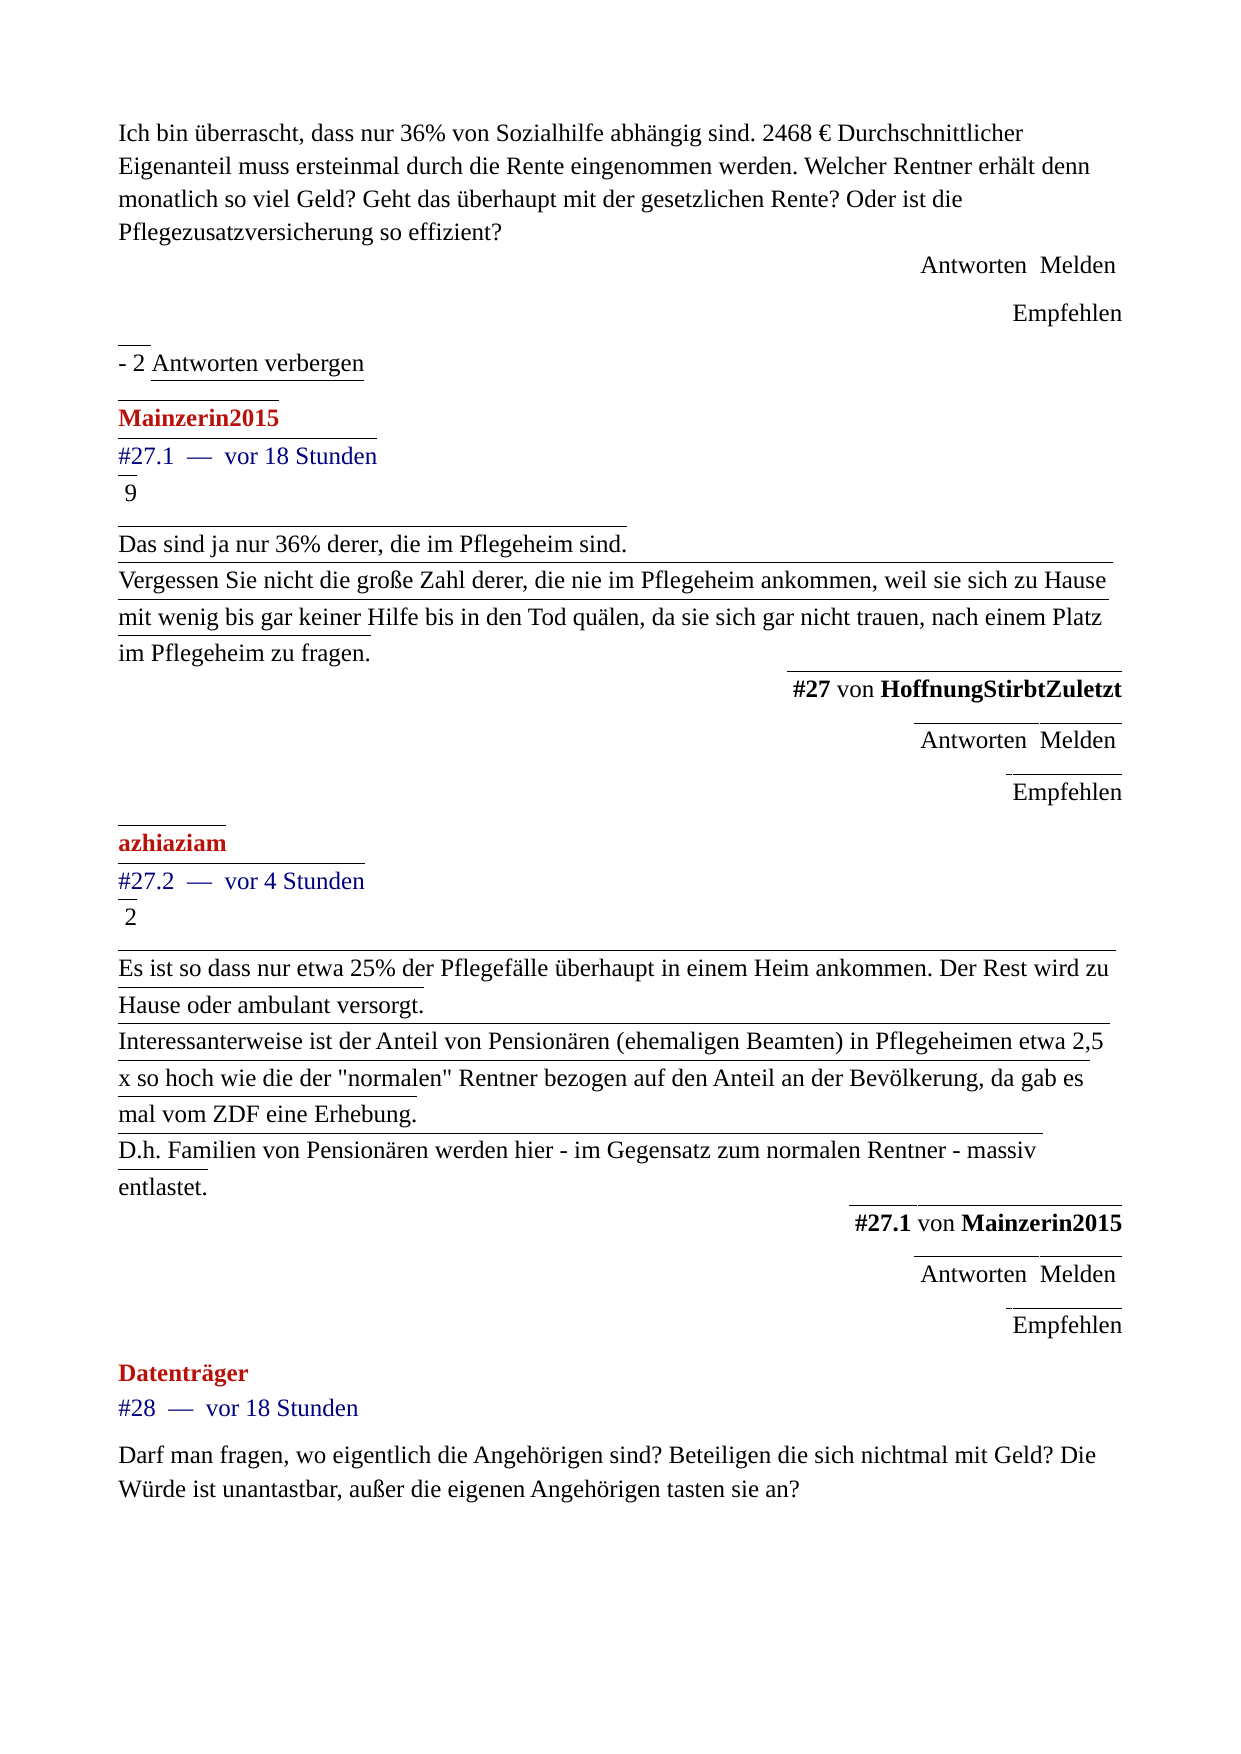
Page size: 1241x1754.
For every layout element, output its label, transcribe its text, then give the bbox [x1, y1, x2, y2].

text D.h. Familien von Pensionären werden hier - im Gegensatz zum normalen Rentner - massiv entlastet. [118, 1132, 1122, 1201]
text Es ist so dass nur etwa 25% der Pflegefälle überhaupt in einem Heim ankommen. Der Rest wird zu Hause oder ambulant versorgt. [118, 950, 1122, 1018]
text Antworten Melden [118, 250, 1122, 279]
text #27 von HoffnungStirbtZuletzt [118, 671, 1122, 703]
text Empfehlen [118, 1307, 1122, 1339]
text Antworten Melden [118, 1256, 1122, 1288]
text Empfehlen [118, 773, 1122, 805]
text - 2 Antworten verbergen [118, 345, 1122, 380]
text #27.1 — vor 18 Stunden [118, 438, 1122, 470]
subtitle Mainzerin2015 [118, 400, 1122, 432]
text Das sind ja nur 36% derer, die im Pflegeheim sind. Vergessen Sie nicht die große Zahl derer, die nie im Pflegeheim ankommen, weil sie sich zu Hause mit wenig bis gar keiner Hilfe bis in den Tod quälen, da sie sich gar nicht trauen, nach einem Platz im Pflegeheim zu fragen. [118, 526, 1122, 667]
text #27.1 von Mainzerin2015 [118, 1205, 1122, 1237]
text Interessanterweise ist der Anteil von Pensionären (ehemaligen Beamten) in Pflegeheimen etwa 2,5 x so hoch wie die der "normalen" Rentner bezogen auf den Anteil an der Bevölkerung, da gab es mal vom ZDF eine Erhebung. [118, 1023, 1122, 1128]
text Darf man fragen, wo eigentlich die Angehörigen sind? Beteiligen die sich nichtmal mit Geld? Die Würde ist unantastbar, außer die eigenen Angehörigen tasten sie an? [118, 1441, 1122, 1502]
subtitle azhiaziam [118, 824, 1122, 856]
text 9 [118, 474, 1122, 506]
text Ich bin überrascht, dass nur 36% von Sozialhilfe abhängig sind. 2468 € Durchschnittlicher Eigenanteil muss ersteinmal durch die Rente eingenommen werden. Welcher Rentner erhält denn monatlich so viel Geld? Geht das überhaupt mit der gesetzlichen Rente? Oder ist die Pflegezusatzversicherung so effizient? [118, 118, 1122, 246]
subtitle Datenträger [118, 1358, 1122, 1387]
text 2 [118, 899, 1122, 931]
text Empfehlen [118, 298, 1122, 327]
text #28 — vor 18 Stunden [118, 1393, 1122, 1422]
text Antworten Melden [118, 722, 1122, 754]
text #27.2 — vor 4 Stunden [118, 863, 1122, 894]
